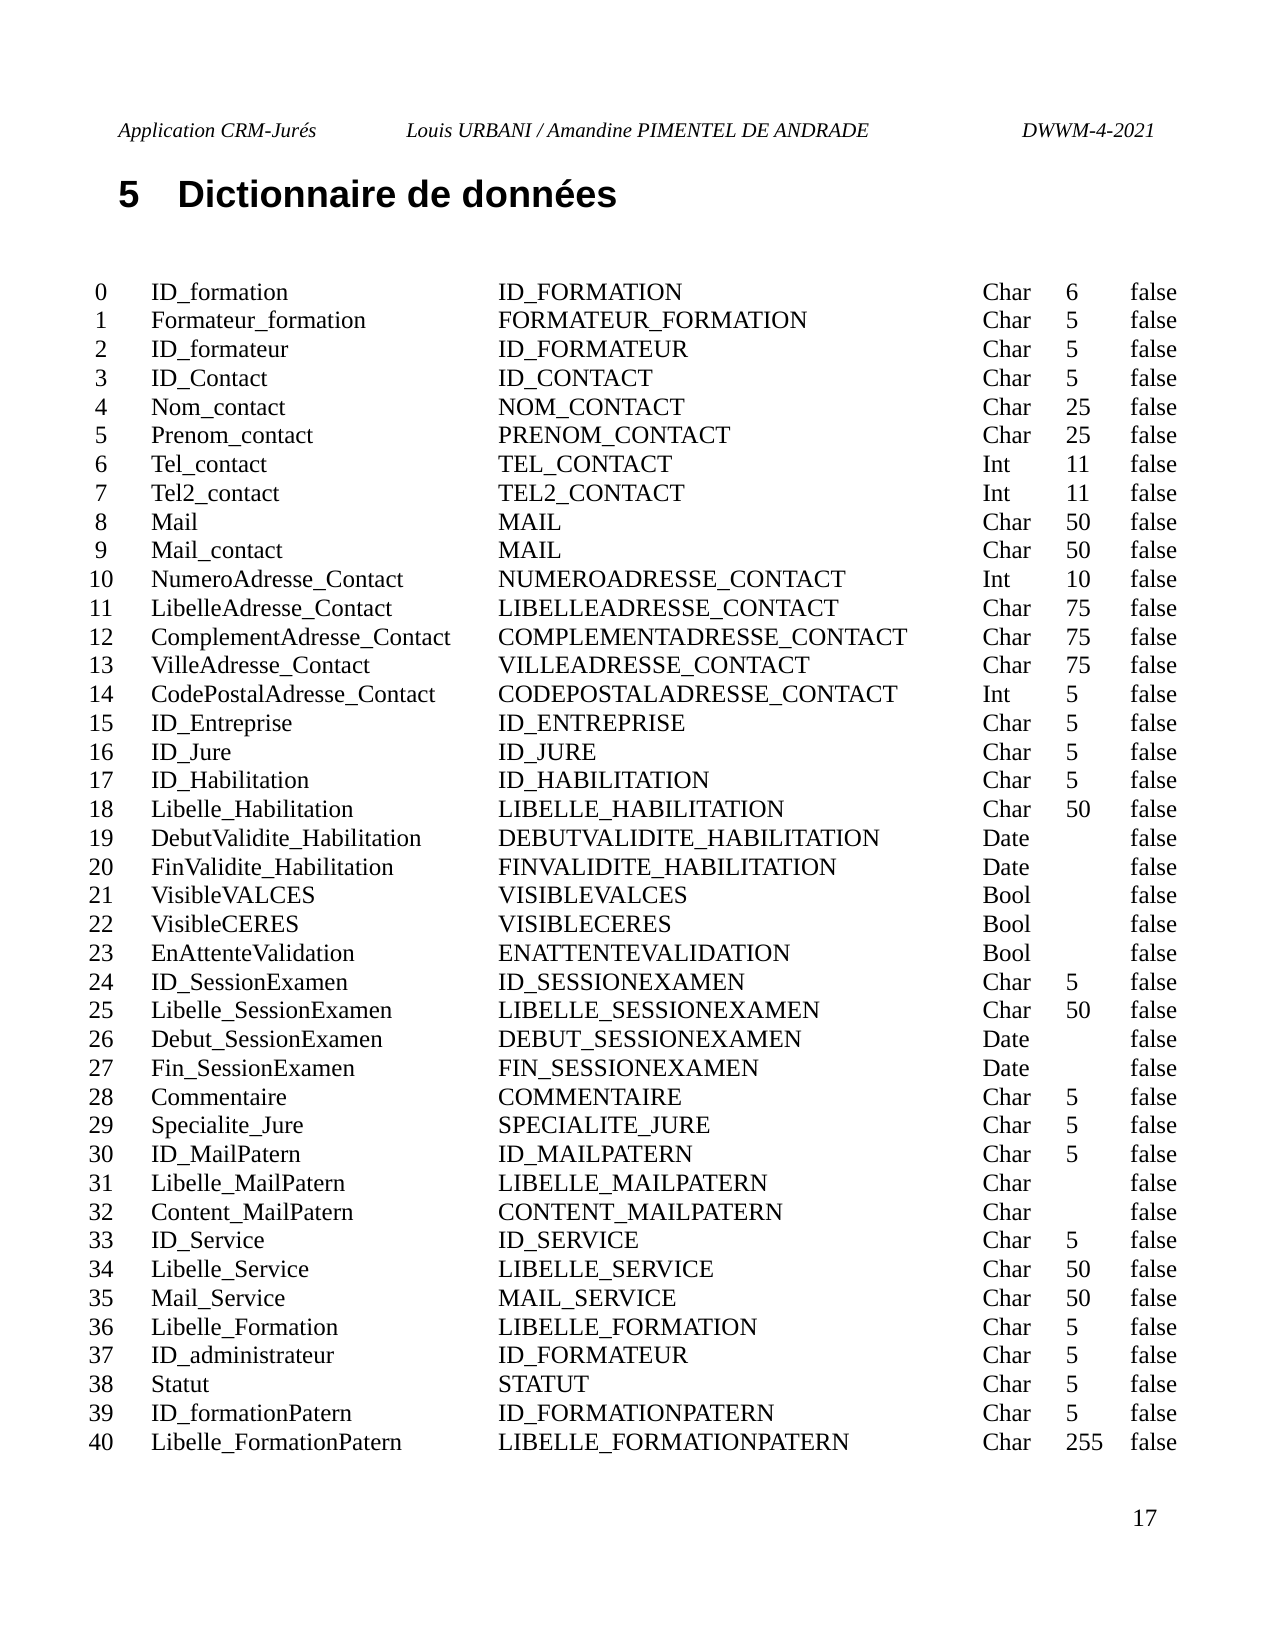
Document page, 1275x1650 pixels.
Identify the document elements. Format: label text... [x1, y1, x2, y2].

table_cell [1063, 1168, 1127, 1197]
table_cell 32 [54, 1197, 148, 1226]
table_cell [1063, 1024, 1127, 1053]
table_cell LIBELLE_MAILPATERN [495, 1168, 979, 1197]
table_cell ID_FORMATEUR [495, 1341, 979, 1369]
table_cell 1 [54, 306, 148, 334]
table_cell [1063, 823, 1127, 852]
table_header Char [979, 277, 1062, 306]
table_cell 16 [54, 737, 148, 766]
table_cell EnAttenteValidation [148, 938, 495, 967]
table_cell Libelle_MailPatern [148, 1168, 495, 1197]
table_cell [1063, 1197, 1127, 1226]
table_cell 5 [1063, 1082, 1127, 1111]
table_cell [1063, 1053, 1127, 1082]
table_cell ID_MAILPATERN [495, 1139, 979, 1168]
table_cell 5 [1063, 1226, 1127, 1254]
table_cell false [1127, 421, 1216, 449]
table_cell 30 [54, 1139, 148, 1168]
table_cell 22 [54, 909, 148, 938]
table_cell 11 [54, 593, 148, 622]
table_cell ID_SERVICE [495, 1226, 979, 1254]
table_cell ID_Service [148, 1226, 495, 1254]
table_cell false [1127, 449, 1216, 478]
table_cell Formateur_formation [148, 306, 495, 334]
table_cell Int [979, 449, 1062, 478]
table_cell Char [979, 334, 1062, 363]
table_cell Char [979, 708, 1062, 737]
table_cell false [1127, 363, 1216, 392]
table_cell VilleAdresse_Contact [148, 651, 495, 679]
table_cell 18 [54, 794, 148, 823]
table_cell Char [979, 651, 1062, 679]
table_cell ID_Entreprise [148, 708, 495, 737]
table_cell 27 [54, 1053, 148, 1082]
table_cell 11 [1063, 449, 1127, 478]
table_cell LIBELLE_FORMATIONPATERN [495, 1427, 979, 1456]
table_cell false [1127, 564, 1216, 593]
table_cell ID_FORMATEUR [495, 334, 979, 363]
table_cell Char [979, 593, 1062, 622]
table_cell 17 [54, 766, 148, 794]
table_cell false [1127, 967, 1216, 996]
table_cell 50 [1063, 507, 1127, 536]
table_cell Mail [148, 507, 495, 536]
table_cell VISIBLECERES [495, 909, 979, 938]
table_cell 4 [54, 392, 148, 421]
table_cell 5 [1063, 708, 1127, 737]
table_cell 12 [54, 622, 148, 651]
table_cell ID_Jure [148, 737, 495, 766]
table_cell Date [979, 852, 1062, 881]
table_cell DEBUTVALIDITE_HABILITATION [495, 823, 979, 852]
table_cell ID_FORMATIONPATERN [495, 1398, 979, 1427]
table_cell 3 [54, 363, 148, 392]
table_cell 35 [54, 1283, 148, 1312]
table_cell 9 [54, 536, 148, 564]
table_cell LIBELLE_FORMATION [495, 1312, 979, 1341]
table_cell VisibleCERES [148, 909, 495, 938]
table_cell Char [979, 1398, 1062, 1427]
table_cell LIBELLE_SERVICE [495, 1254, 979, 1283]
table_cell false [1127, 909, 1216, 938]
table_header 0 [54, 277, 148, 306]
table_cell 15 [54, 708, 148, 737]
table_cell Mail_contact [148, 536, 495, 564]
table_cell Char [979, 1168, 1062, 1197]
table_cell Char [979, 1369, 1062, 1398]
table_cell 75 [1063, 622, 1127, 651]
table_cell ID_JURE [495, 737, 979, 766]
table_cell false [1127, 622, 1216, 651]
table_cell Libelle_FormationPatern [148, 1427, 495, 1456]
table_cell Bool [979, 938, 1062, 967]
table_cell 33 [54, 1226, 148, 1254]
table_cell ID_SessionExamen [148, 967, 495, 996]
table_header false [1127, 277, 1216, 306]
table_cell 5 [54, 421, 148, 449]
table_cell Char [979, 766, 1062, 794]
table_cell LIBELLEADRESSE_CONTACT [495, 593, 979, 622]
table_cell CONTENT_MAILPATERN [495, 1197, 979, 1226]
table_cell 25 [1063, 421, 1127, 449]
table_cell Statut [148, 1369, 495, 1398]
table_cell 5 [1063, 766, 1127, 794]
table_cell false [1127, 852, 1216, 881]
table_cell Char [979, 622, 1062, 651]
table_cell LIBELLE_SESSIONEXAMEN [495, 996, 979, 1024]
table_cell 50 [1063, 1254, 1127, 1283]
table_cell 5 [1063, 306, 1127, 334]
table_cell Char [979, 1139, 1062, 1168]
table_cell 5 [1063, 363, 1127, 392]
table_cell ID_Contact [148, 363, 495, 392]
table_cell Char [979, 967, 1062, 996]
table_cell false [1127, 507, 1216, 536]
table_cell Char [979, 363, 1062, 392]
table_cell false [1127, 1139, 1216, 1168]
table_header ID_formation [148, 277, 495, 306]
table_cell false [1127, 1168, 1216, 1197]
table_cell false [1127, 1312, 1216, 1341]
table_cell Content_MailPatern [148, 1197, 495, 1226]
table_cell 75 [1063, 651, 1127, 679]
table_cell 40 [54, 1427, 148, 1456]
table_cell false [1127, 478, 1216, 507]
table_cell Commentaire [148, 1082, 495, 1111]
table_cell ID_MailPatern [148, 1139, 495, 1168]
table_cell 21 [54, 881, 148, 909]
table_cell Date [979, 1053, 1062, 1082]
table_cell Prenom_contact [148, 421, 495, 449]
table_cell Tel_contact [148, 449, 495, 478]
table_cell false [1127, 1398, 1216, 1427]
table_cell 5 [1063, 679, 1127, 708]
table_cell 50 [1063, 996, 1127, 1024]
table_cell VILLEADRESSE_CONTACT [495, 651, 979, 679]
table_cell Fin_SessionExamen [148, 1053, 495, 1082]
table_cell false [1127, 1053, 1216, 1082]
table_cell false [1127, 306, 1216, 334]
table_cell false [1127, 737, 1216, 766]
table_cell Libelle_SessionExamen [148, 996, 495, 1024]
table_cell 10 [54, 564, 148, 593]
table_cell COMPLEMENTADRESSE_CONTACT [495, 622, 979, 651]
table_cell ID_CONTACT [495, 363, 979, 392]
table_cell Char [979, 536, 1062, 564]
table_cell [1063, 852, 1127, 881]
table_cell Char [979, 1197, 1062, 1226]
table_cell ID_formationPatern [148, 1398, 495, 1427]
table_cell ID_ENTREPRISE [495, 708, 979, 737]
table_cell Char [979, 421, 1062, 449]
table_cell false [1127, 1341, 1216, 1369]
table_cell 13 [54, 651, 148, 679]
table_cell false [1127, 679, 1216, 708]
table_cell NOM_CONTACT [495, 392, 979, 421]
table_cell false [1127, 1283, 1216, 1312]
table_cell 39 [54, 1398, 148, 1427]
table_cell NUMEROADRESSE_CONTACT [495, 564, 979, 593]
table_cell 255 [1063, 1427, 1127, 1456]
table_cell 19 [54, 823, 148, 852]
table_cell MAIL [495, 507, 979, 536]
table_cell VISIBLEVALCES [495, 881, 979, 909]
table_cell 10 [1063, 564, 1127, 593]
table_cell Nom_contact [148, 392, 495, 421]
table_cell LibelleAdresse_Contact [148, 593, 495, 622]
table_cell false [1127, 593, 1216, 622]
table_cell 5 [1063, 967, 1127, 996]
table_cell Char [979, 1111, 1062, 1139]
table_cell [1063, 938, 1127, 967]
subtitle Dictionnaire de données [118, 172, 1157, 215]
table_cell Int [979, 564, 1062, 593]
table_cell PRENOM_CONTACT [495, 421, 979, 449]
table_cell ID_administrateur [148, 1341, 495, 1369]
table_cell false [1127, 536, 1216, 564]
table_cell false [1127, 651, 1216, 679]
table_cell LIBELLE_HABILITATION [495, 794, 979, 823]
table_cell MAIL [495, 536, 979, 564]
table_cell ENATTENTEVALIDATION [495, 938, 979, 967]
table_cell Date [979, 1024, 1062, 1053]
table_cell 34 [54, 1254, 148, 1283]
table_cell 5 [1063, 334, 1127, 363]
table_cell Debut_SessionExamen [148, 1024, 495, 1053]
table_cell false [1127, 334, 1216, 363]
table_cell NumeroAdresse_Contact [148, 564, 495, 593]
table_cell Char [979, 1254, 1062, 1283]
table_cell ComplementAdresse_Contact [148, 622, 495, 651]
table_header ID_FORMATION [495, 277, 979, 306]
table_cell false [1127, 766, 1216, 794]
table_cell false [1127, 708, 1216, 737]
table_cell 50 [1063, 794, 1127, 823]
table_cell TEL2_CONTACT [495, 478, 979, 507]
table_cell false [1127, 1082, 1216, 1111]
table_cell ID_formateur [148, 334, 495, 363]
table_cell Char [979, 1341, 1062, 1369]
table_header 6 [1063, 277, 1127, 306]
table_cell 14 [54, 679, 148, 708]
table_cell Char [979, 1226, 1062, 1254]
table_cell [1063, 909, 1127, 938]
table_cell Char [979, 737, 1062, 766]
table_cell 5 [1063, 1398, 1127, 1427]
table_cell 26 [54, 1024, 148, 1053]
table_cell 5 [1063, 737, 1127, 766]
table_cell false [1127, 938, 1216, 967]
table_cell STATUT [495, 1369, 979, 1398]
table_cell 29 [54, 1111, 148, 1139]
table_cell SPECIALITE_JURE [495, 1111, 979, 1139]
table_cell DEBUT_SESSIONEXAMEN [495, 1024, 979, 1053]
table_cell CodePostalAdresse_Contact [148, 679, 495, 708]
table_cell 5 [1063, 1341, 1127, 1369]
table_cell Char [979, 794, 1062, 823]
table_cell Char [979, 1427, 1062, 1456]
table_cell Char [979, 996, 1062, 1024]
table_cell false [1127, 1254, 1216, 1283]
table_cell 8 [54, 507, 148, 536]
table_cell Date [979, 823, 1062, 852]
table_cell 5 [1063, 1369, 1127, 1398]
table_cell Libelle_Formation [148, 1312, 495, 1341]
table_cell 75 [1063, 593, 1127, 622]
table_cell false [1127, 1226, 1216, 1254]
table_cell 11 [1063, 478, 1127, 507]
table_cell Specialite_Jure [148, 1111, 495, 1139]
table_cell Bool [979, 909, 1062, 938]
table_cell 50 [1063, 536, 1127, 564]
table_cell 24 [54, 967, 148, 996]
table_cell VisibleVALCES [148, 881, 495, 909]
table_cell Char [979, 306, 1062, 334]
table_cell 5 [1063, 1139, 1127, 1168]
table_cell false [1127, 881, 1216, 909]
table_cell 5 [1063, 1312, 1127, 1341]
table_cell Char [979, 507, 1062, 536]
table_cell false [1127, 823, 1216, 852]
table_cell 25 [54, 996, 148, 1024]
table_cell Int [979, 478, 1062, 507]
table_cell CODEPOSTALADRESSE_CONTACT [495, 679, 979, 708]
table_cell false [1127, 1024, 1216, 1053]
table_cell false [1127, 996, 1216, 1024]
table_cell 37 [54, 1341, 148, 1369]
table_cell MAIL_SERVICE [495, 1283, 979, 1312]
table_cell 31 [54, 1168, 148, 1197]
table_cell false [1127, 1197, 1216, 1226]
table_cell 20 [54, 852, 148, 881]
table_cell FORMATEUR_FORMATION [495, 306, 979, 334]
table_cell false [1127, 1369, 1216, 1398]
table_cell Bool [979, 881, 1062, 909]
table_cell 50 [1063, 1283, 1127, 1312]
table_cell ID_SESSIONEXAMEN [495, 967, 979, 996]
table_cell Mail_Service [148, 1283, 495, 1312]
table_cell false [1127, 1111, 1216, 1139]
table_cell 23 [54, 938, 148, 967]
table_cell FinValidite_Habilitation [148, 852, 495, 881]
table_cell ID_HABILITATION [495, 766, 979, 794]
table_cell ID_Habilitation [148, 766, 495, 794]
table_cell Libelle_Habilitation [148, 794, 495, 823]
table_cell 5 [1063, 1111, 1127, 1139]
table_cell Libelle_Service [148, 1254, 495, 1283]
table_cell Int [979, 679, 1062, 708]
table_cell [1063, 881, 1127, 909]
table_cell 6 [54, 449, 148, 478]
table_cell Char [979, 392, 1062, 421]
table_cell DebutValidite_Habilitation [148, 823, 495, 852]
table_cell false [1127, 794, 1216, 823]
table_cell Char [979, 1283, 1062, 1312]
table_cell 28 [54, 1082, 148, 1111]
table_cell COMMENTAIRE [495, 1082, 979, 1111]
table_cell Char [979, 1312, 1062, 1341]
table_cell FIN_SESSIONEXAMEN [495, 1053, 979, 1082]
table_cell Char [979, 1082, 1062, 1111]
table_cell 38 [54, 1369, 148, 1398]
table_cell FINVALIDITE_HABILITATION [495, 852, 979, 881]
table_cell 25 [1063, 392, 1127, 421]
table_cell TEL_CONTACT [495, 449, 979, 478]
table_cell 2 [54, 334, 148, 363]
table_cell false [1127, 1427, 1216, 1456]
table_cell Tel2_contact [148, 478, 495, 507]
table_cell 36 [54, 1312, 148, 1341]
table_cell false [1127, 392, 1216, 421]
table_cell 7 [54, 478, 148, 507]
